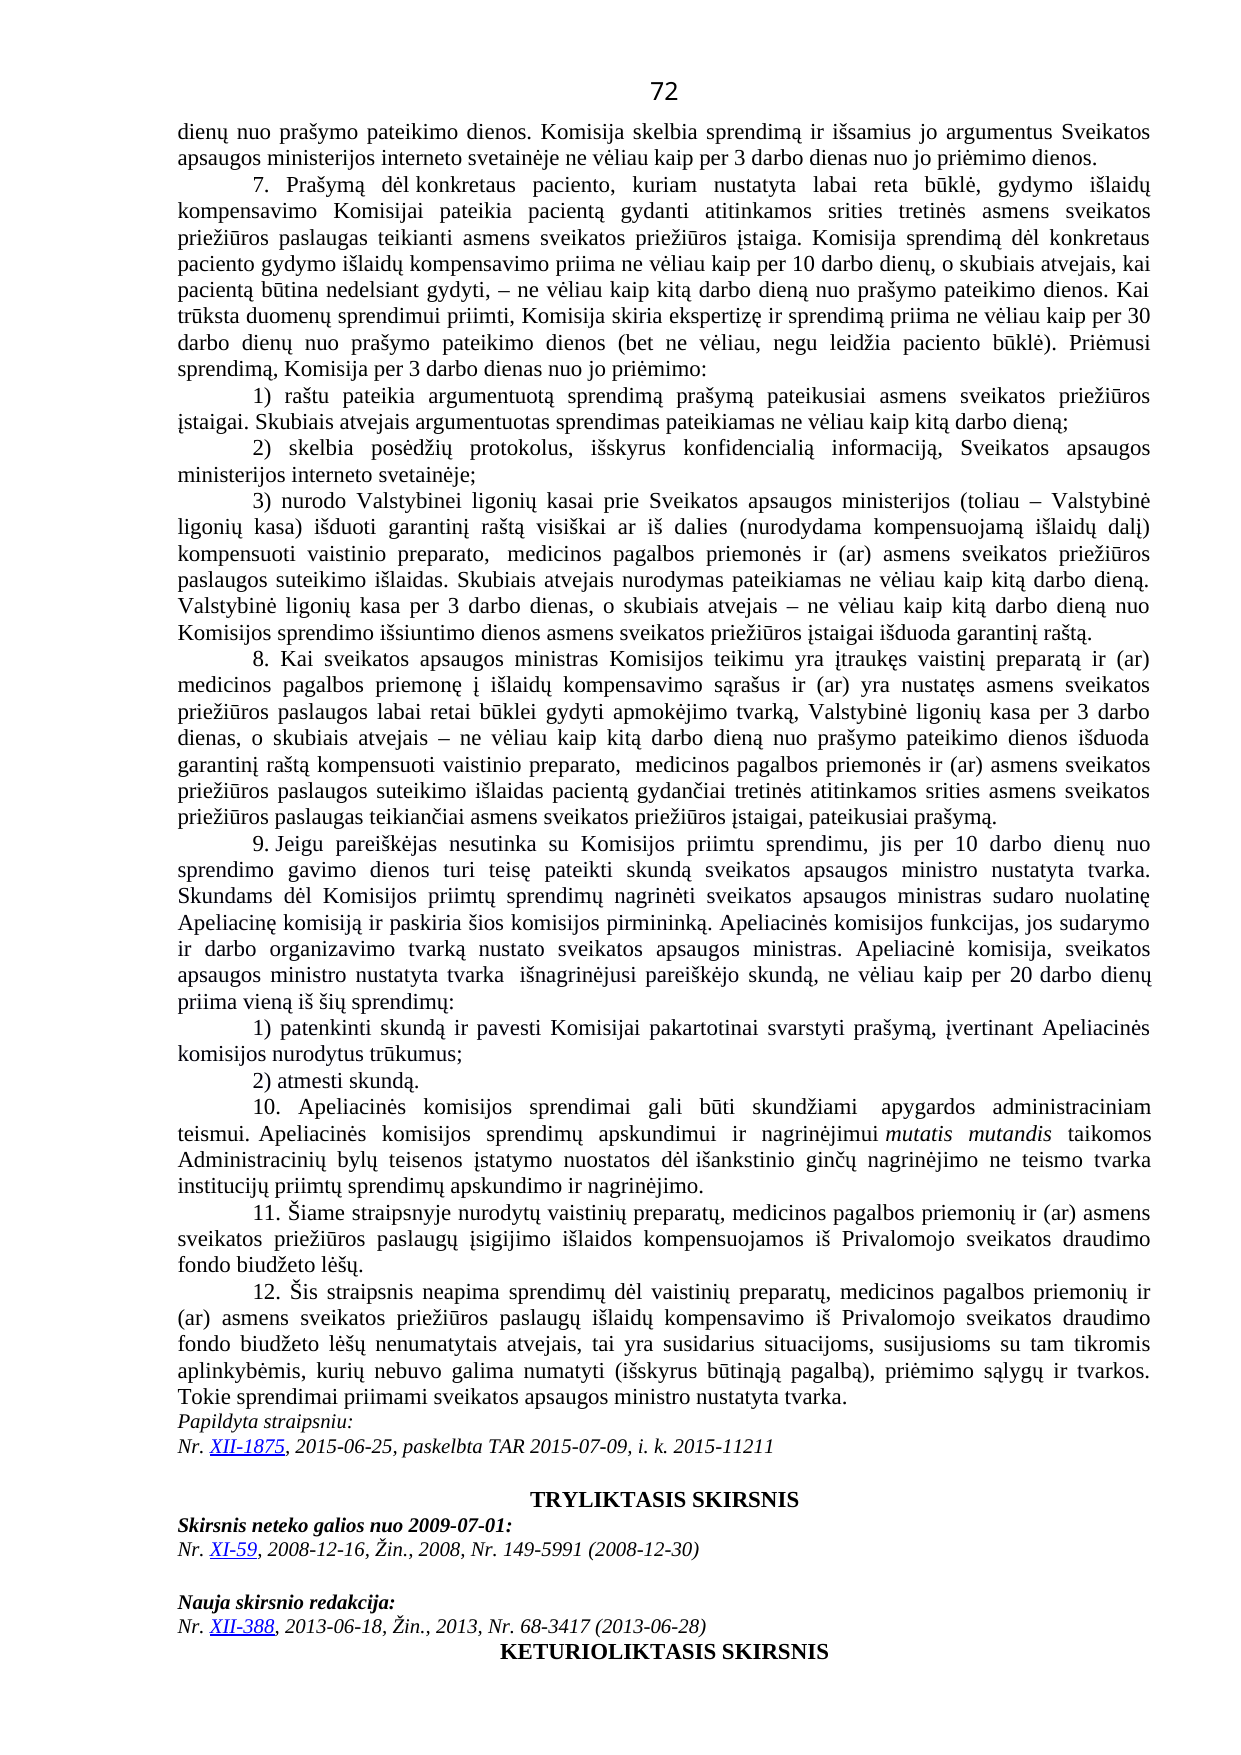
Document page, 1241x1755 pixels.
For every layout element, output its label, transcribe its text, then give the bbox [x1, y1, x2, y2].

text 1) patenkinti skundą ir pavesti Komisijai pakartotinai svarstyti prašymą, įvertinant Apeliacinės komisijos nurodytus trūkumus; [177, 1014, 1152, 1067]
text 2) skelbia posėdžių protokolus, išskyrus konfidencialią informaciją, Sveikatos apsaugos ministerijos interneto svetainėje; [177, 434, 1152, 487]
text 7. Prašymą dėl konkretaus paciento, kuriam nustatyta labai reta būklė, gydymo išlaidų kompensavimo Komisijai pateikia pacientą gydanti atitinkamos srities tretinės asmens sveikatos priežiūros paslaugas teikianti asmens sveikatos priežiūros įstaiga. Komisija sprendimą dėl konkretaus paciento gydymo išlaidų kompensavimo priima ne vėliau kaip per 10 darbo dienų, o skubiais atvejais, kai pacientą būtina nedelsiant gydyti, – ne vėliau kaip kitą darbo dieną nuo prašymo pateikimo dienos. Kai trūksta duomenų sprendimui priimti, Komisija skiria ekspertizę ir sprendimą priima ne vėliau kaip per 30 darbo dienų nuo prašymo pateikimo dienos (bet ne vėliau, negu leidžia paciento būklė). Priėmusi sprendimą, Komisija per 3 darbo dienas nuo jo priėmimo: [177, 171, 1152, 382]
text Nr. XII-1875, 2015-06-25, paskelbta TAR 2015-07-09, i. k. 2015-11211 [177, 1433, 1152, 1458]
text 11. Šiame straipsnyje nurodytų vaistinių preparatų, medicinos pagalbos priemonių ir (ar) asmens sveikatos priežiūros paslaugų įsigijimo išlaidos kompensuojamos iš Privalomojo sveikatos draudimo fondo biudžeto lėšų. [177, 1199, 1152, 1278]
text 3) nurodo Valstybinei ligonių kasai prie Sveikatos apsaugos ministerijos (toliau – Valstybinė ligonių kasa) išduoti garantinį raštą visiškai ar iš dalies (nurodydama kompensuojamą išlaidų dalį) kompensuoti vaistinio preparato, medicinos pagalbos priemonės ir (ar) asmens sveikatos priežiūros paslaugos suteikimo išlaidas. Skubiais atvejais nurodymas pateikiamas ne vėliau kaip kitą darbo dieną. Valstybinė ligonių kasa per 3 darbo dienas, o skubiais atvejais – ne vėliau kaip kitą darbo dieną nuo Komisijos sprendimo išsiuntimo dienos asmens sveikatos priežiūros įstaigai išduoda garantinį raštą. [177, 487, 1152, 645]
text Nr. XII-388, 2013-06-18, Žin., 2013, Nr. 68-3417 (2013-06-28) [177, 1614, 1152, 1638]
text 2) atmesti skundą. [177, 1067, 1152, 1093]
text 12. Šis straipsnis neapima sprendimų dėl vaistinių preparatų, medicinos pagalbos priemonių ir (ar) asmens sveikatos priežiūros paslaugų išlaidų kompensavimo iš Privalomojo sveikatos draudimo fondo biudžeto lėšų nenumatytais atvejais, tai yra susidarius situacijoms, susijusioms su tam tikromis aplinkybėmis, kurių nebuvo galima numatyti (išskyrus būtinąją pagalbą), priėmimo sąlygų ir tvarkos. Tokie sprendimai priimami sveikatos apsaugos ministro nustatyta tvarka. [177, 1278, 1152, 1409]
text 9. Jeigu pareiškėjas nesutinka su Komisijos priimtu sprendimu, jis per 10 darbo dienų nuo sprendimo gavimo dienos turi teisę pateikti skundą sveikatos apsaugos ministro nustatyta tvarka. Skundams dėl Komisijos priimtų sprendimų nagrinėti sveikatos apsaugos ministras sudaro nuolatinę Apeliacinę komisiją ir paskiria šios komisijos pirmininką. Apeliacinės komisijos funkcijas, jos sudarymo ir darbo organizavimo tvarką nustato sveikatos apsaugos ministras. Apeliacinė komisija, sveikatos apsaugos ministro nustatyta tvarka išnagrinėjusi pareiškėjo skundą, ne vėliau kaip per 20 darbo dienų priima vieną iš šių sprendimų: [177, 830, 1152, 1014]
text TRYLIKTASIS SKIRSNIS [177, 1486, 1152, 1513]
text KETURIOLIKTASIS SKIRSNIS [177, 1638, 1152, 1664]
text 10. Apeliacinės komisijos sprendimai gali būti skundžiami apygardos administraciniam teismui. Apeliacinės komisijos sprendimų apskundimui ir nagrinėjimui mutatis mutandis taikomos Administracinių bylų teisenos įstatymo nuostatos dėl išankstinio ginčų nagrinėjimo ne teismo tvarka institucijų priimtų sprendimų apskundimo ir nagrinėjimo. [177, 1093, 1152, 1199]
text Papildyta straipsniu: [177, 1409, 1152, 1433]
text 8. Kai sveikatos apsaugos ministras Komisijos teikimu yra įtraukęs vaistinį preparatą ir (ar) medicinos pagalbos priemonę į išlaidų kompensavimo sąrašus ir (ar) yra nustatęs asmens sveikatos priežiūros paslaugos labai retai būklei gydyti apmokėjimo tvarką, Valstybinė ligonių kasa per 3 darbo dienas, o skubiais atvejais – ne vėliau kaip kitą darbo dieną nuo prašymo pateikimo dienos išduoda garantinį raštą kompensuoti vaistinio preparato, medicinos pagalbos priemonės ir (ar) asmens sveikatos priežiūros paslaugos suteikimo išlaidas pacientą gydančiai tretinės atitinkamos srities asmens sveikatos priežiūros paslaugas teikiančiai asmens sveikatos priežiūros įstaigai, pateikusiai prašymą. [177, 645, 1152, 830]
text Skirsnis neteko galios nuo 2009-07-01: [177, 1513, 1152, 1537]
text Nr. XI-59, 2008-12-16, Žin., 2008, Nr. 149-5991 (2008-12-30) [177, 1537, 1152, 1561]
text 1) raštu pateikia argumentuotą sprendimą prašymą pateikusiai asmens sveikatos priežiūros įstaigai. Skubiais atvejais argumentuotas sprendimas pateikiamas ne vėliau kaip kitą darbo dieną; [177, 382, 1152, 434]
text Nauja skirsnio redakcija: [177, 1589, 1152, 1614]
text dienų nuo prašymo pateikimo dienos. Komisija skelbia sprendimą ir išsamius jo argumentus Sveikatos apsaugos ministerijos interneto svetainėje ne vėliau kaip per 3 darbo dienas nuo jo priėmimo dienos. [177, 118, 1152, 171]
